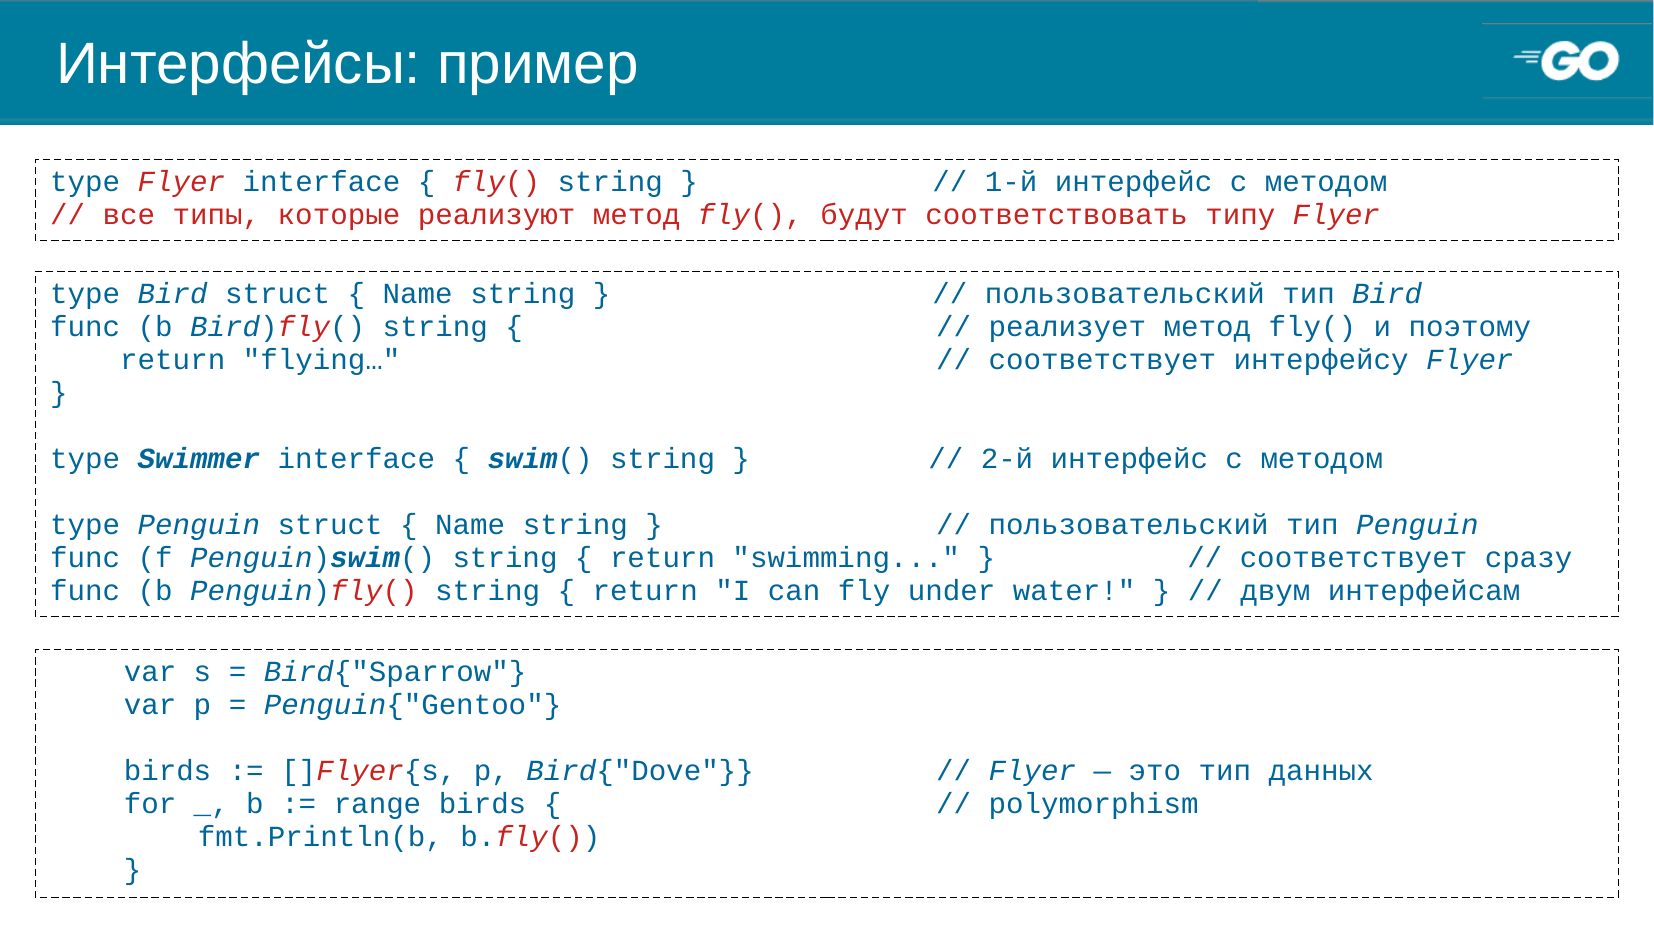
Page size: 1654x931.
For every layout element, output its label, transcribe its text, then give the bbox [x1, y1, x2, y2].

picture [1542, 41, 1619, 81]
text_box Интерфейсы: пример [41, 23, 1495, 104]
text_box var s = Bird{"Sparrow"} var p = Penguin{"Gentoo"} birds := []Flyer{s, p, Bird{"Dove"}} // Flyer — это тип данных for _, b := range birds { // polymorphism fmt.Println(b, b.fly()) } [35, 649, 1619, 898]
text_box type Flyer interface { fly() string } // 1-й интерфейс с методом // все типы, которые реализуют метод fly(), будут соответствовать типу Flyer [35, 159, 1619, 241]
text_box type Bird struct { Name string } // пользовательский тип Bird func (b Bird)fly() string { // реализует метод fly() и поэтому return "flying…" // соответствует интерфейсу Flyer } type Swimmer interface { swim() string } // 2-й интерфейс с методом type Penguin struct { Name string } // пользовательский тип Penguin func (f Penguin)swim() string { return "swimming..." } // соответствует сразу func (b Penguin)fly() string { return "I can fly under water!" } // двум интерфейсам [35, 271, 1619, 617]
